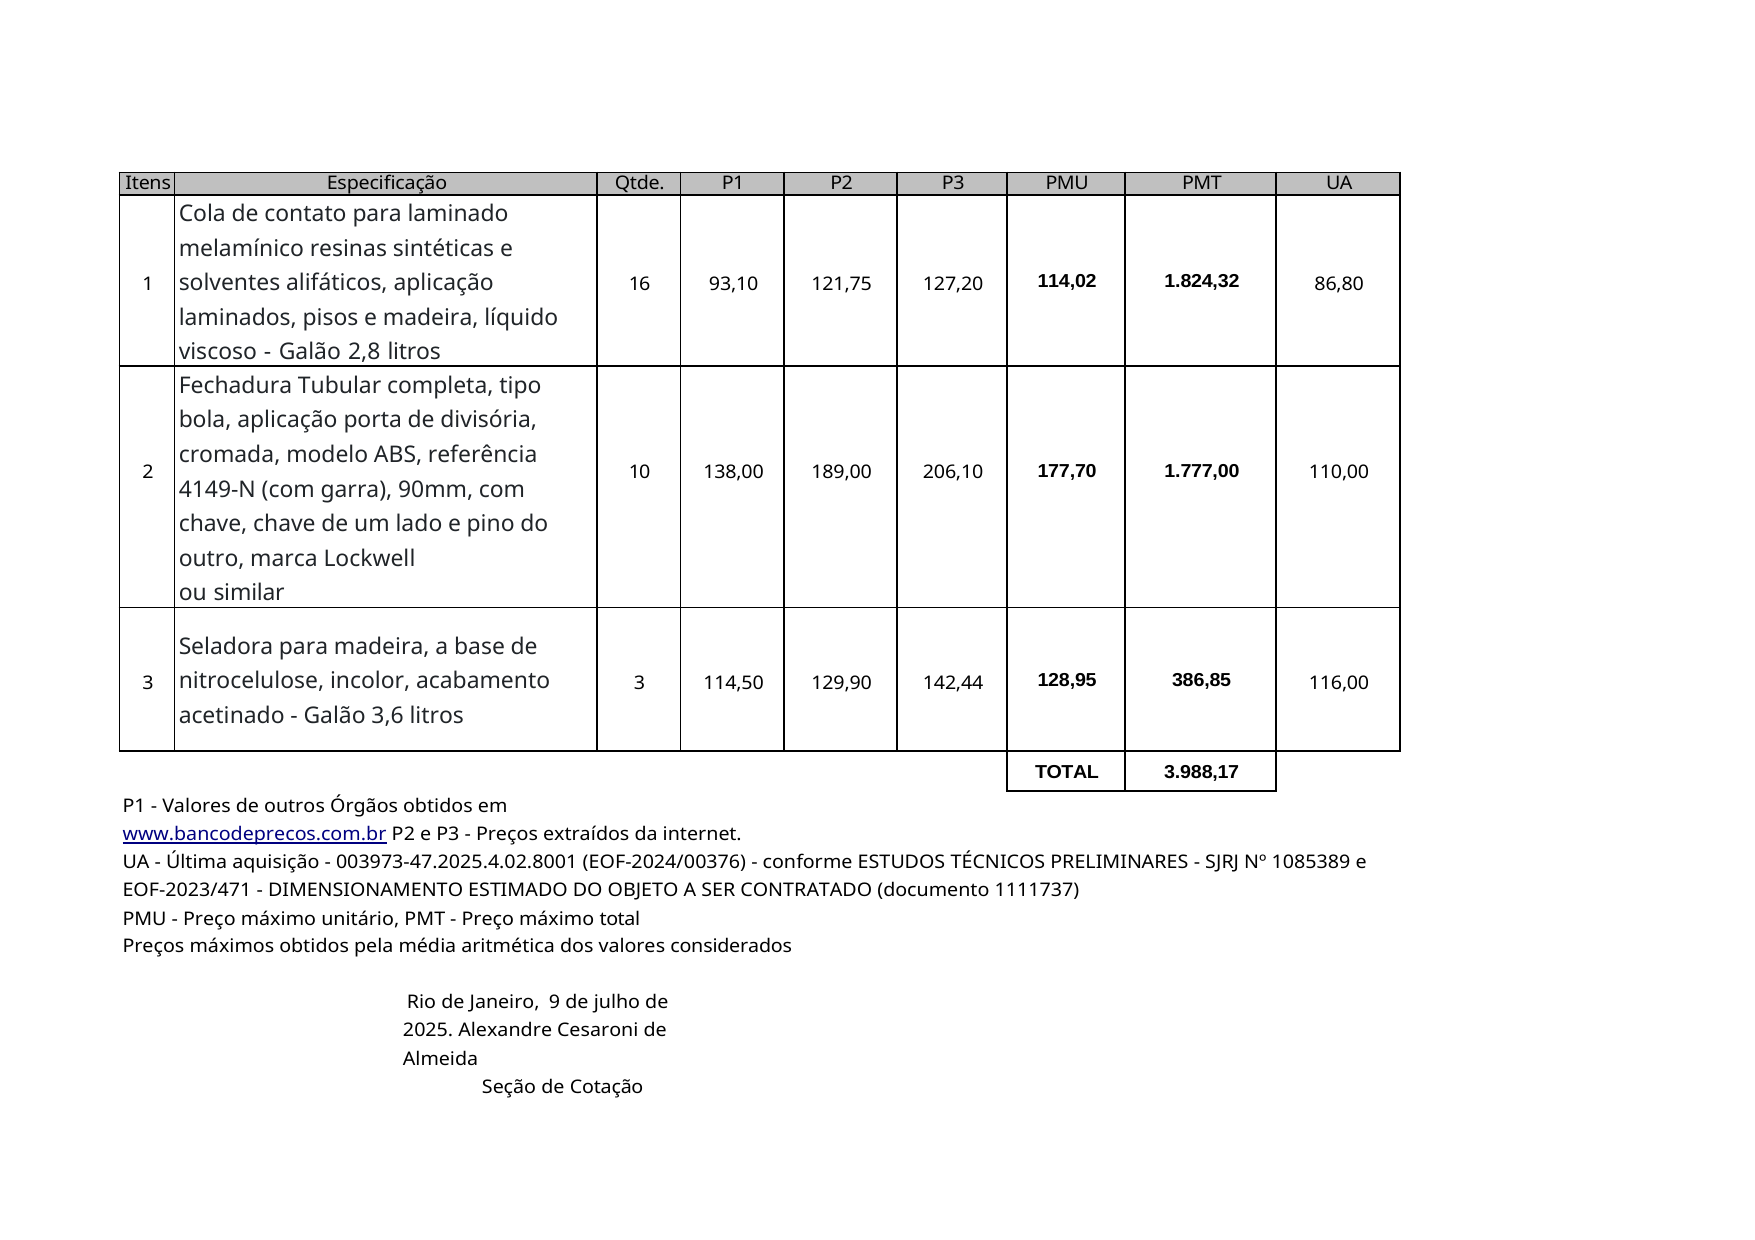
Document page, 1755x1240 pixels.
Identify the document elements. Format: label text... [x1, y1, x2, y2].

table_cell 206,10 [898, 367, 1006, 607]
table_cell 114,02 [1008, 196, 1124, 365]
table_cell 86,80 [1277, 196, 1399, 365]
table_cell 3 [120, 608, 174, 750]
text P1 - Valores de outros Órgãos obtidos em www.bancodeprecos.com.br P2 e P3 - Preços extraídos da internet. [122, 792, 762, 846]
table_header PMT [1126, 173, 1275, 194]
table_cell 3.988,17 [1126, 752, 1275, 790]
table_cell 386,85 [1126, 608, 1275, 750]
table_header P1 [681, 173, 783, 194]
table_header P3 [898, 173, 1006, 194]
text Preços máximos obtidos pela média aritmética dos valores considerados [122, 933, 1503, 958]
table_header Especificação [175, 173, 596, 194]
table_cell [1277, 752, 1400, 790]
table_header P2 [785, 173, 896, 194]
table_cell 110,00 [1277, 367, 1399, 607]
table_header PMU [1008, 173, 1124, 194]
table_cell 2 [120, 367, 174, 607]
text UA - Última aquisição - 003973-47.2025.4.02.8001 (EOF-2024/00376) - conforme ESTUDOS TÉCNICOS PRELIMINARES - SJRJ Nº 1085389 e EOF-2023/471 - DIMENSIONAMENTO ESTIMADO DO OBJETO A SER CONTRATADO (documento 1111737) [122, 849, 1381, 902]
table_cell 138,00 [681, 367, 783, 607]
text Rio de Janeiro, 9 de julho de 2025. Alexandre Cesaroni de Almeida [403, 989, 719, 1070]
table_cell 116,00 [1277, 608, 1399, 750]
table_header UA [1277, 173, 1399, 194]
table_cell 128,95 [1008, 608, 1124, 750]
table_cell 93,10 [681, 196, 783, 365]
text PMU - Preço máximo unitário, PMT - Preço máximo total [122, 905, 1503, 930]
table_cell 1.824,32 [1126, 196, 1275, 365]
table_cell 1.777,00 [1126, 367, 1275, 607]
table_cell [119, 752, 1006, 790]
table_cell 114,50 [681, 608, 783, 750]
table_cell 16 [598, 196, 680, 365]
table_cell Seladora para madeira, a base de nitrocelulose, incolor, acabamento acetinado - Galão 3,6 litros [175, 608, 596, 750]
table_cell 10 [598, 367, 680, 607]
table_cell TOTAL [1008, 752, 1124, 790]
table_header Itens [120, 173, 174, 194]
table_cell 127,20 [898, 196, 1006, 365]
table_cell 3 [598, 608, 680, 750]
table_cell 121,75 [785, 196, 896, 365]
table_cell 1 [120, 196, 174, 365]
table_cell 189,00 [785, 367, 896, 607]
table_cell 129,90 [785, 608, 896, 750]
table_header Qtde. [598, 173, 680, 194]
text Seção de Cotação [482, 1073, 1503, 1098]
table_cell 142,44 [898, 608, 1006, 750]
table_cell 177,70 [1008, 367, 1124, 607]
table_cell Cola de contato para laminado melamínico resinas sintéticas e solventes alifáticos, aplicação laminados, pisos e madeira, líquido viscoso - Galão 2,8 litros [175, 196, 596, 365]
table_cell Fechadura Tubular completa, tipo bola, aplicação porta de divisória, cromada, modelo ABS, referência 4149-N (com garra), 90mm, com chave, chave de um lado e pino do outro, marca Lockwell ou similar [175, 367, 596, 607]
